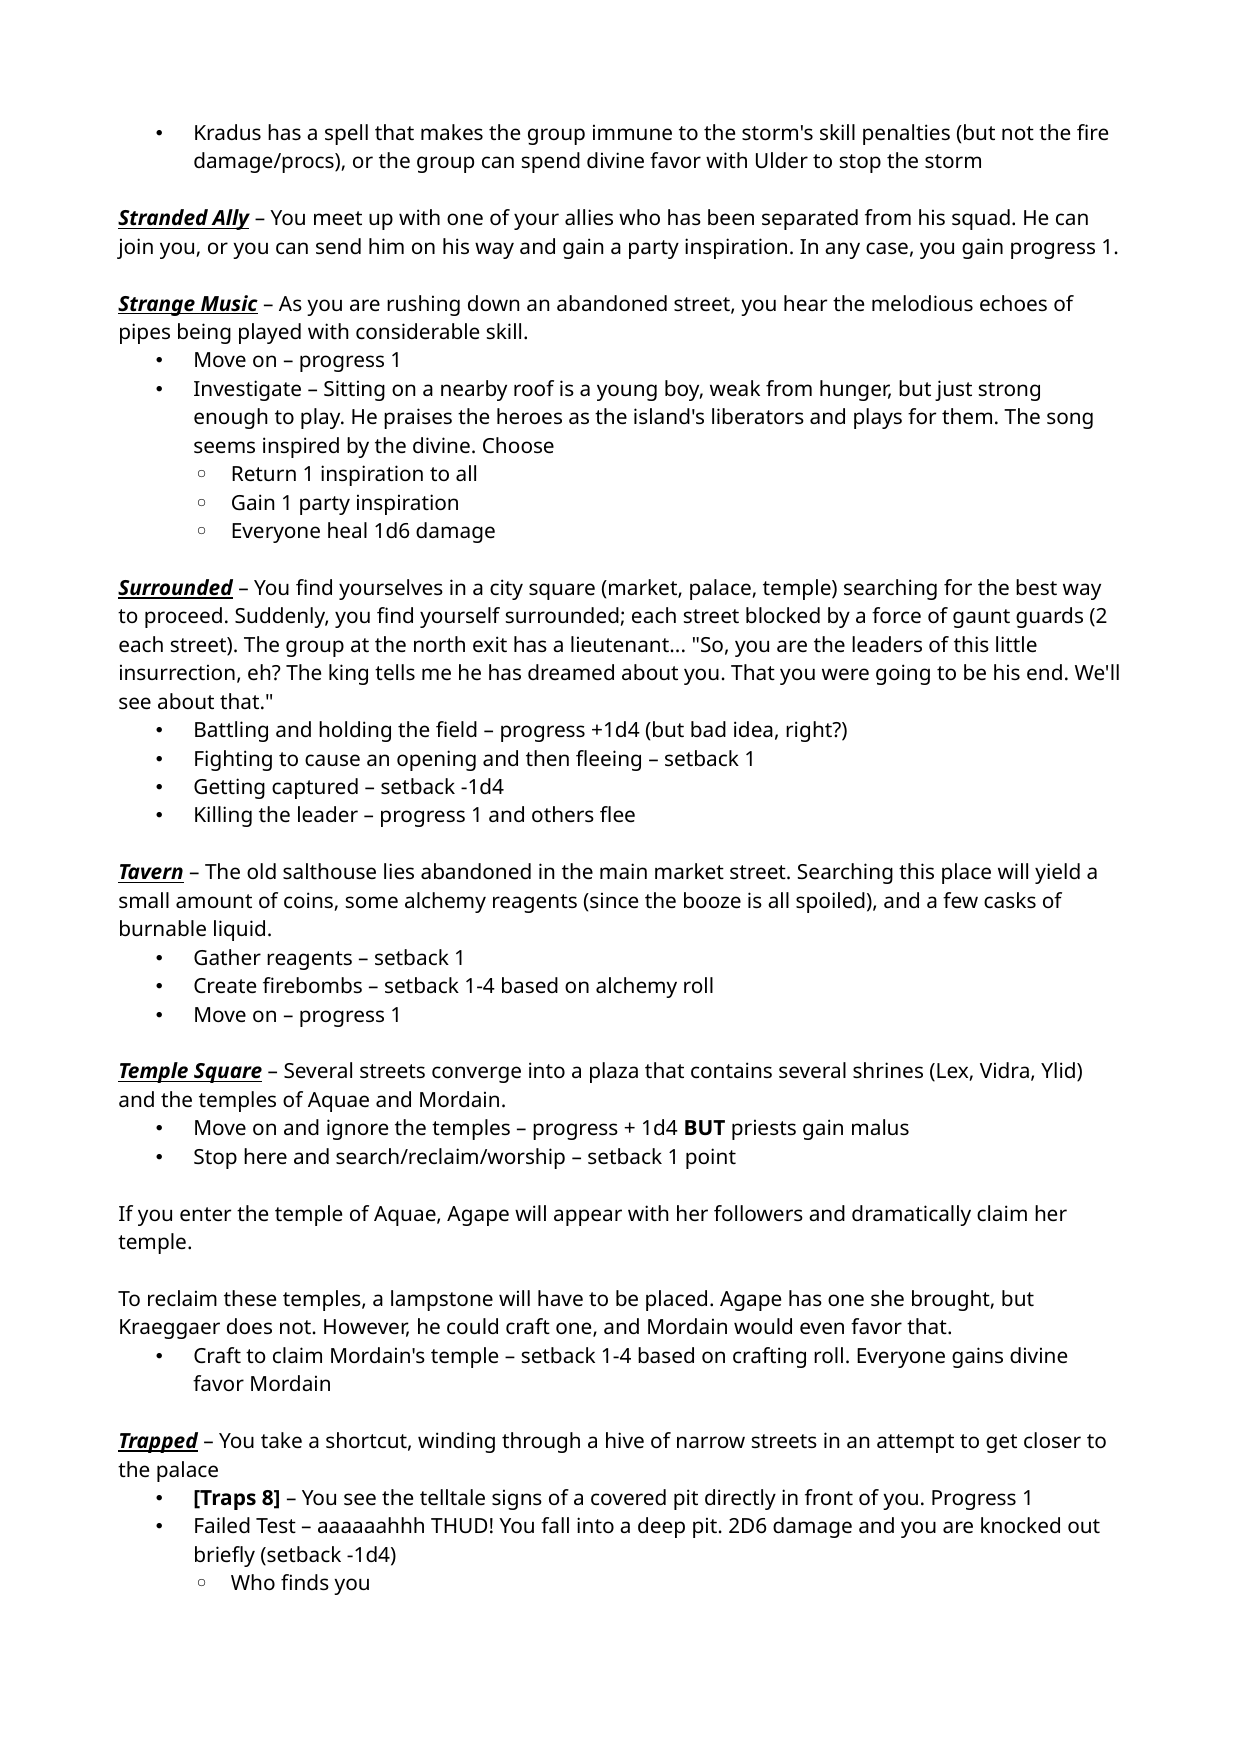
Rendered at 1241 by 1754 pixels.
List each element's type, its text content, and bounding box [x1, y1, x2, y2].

list Create firebombs – setback 1-4 based on alchemy roll [156, 971, 1122, 1000]
text Surrounded – You find yourselves in a city square (market, palace, temple) searching for the best way to proceed. Suddenly, you find yourself surrounded; each street blocked by a force of gaunt guards (2 each street). The group at the north exit has a lieutenant... "So, you are the leaders of this little insurrection, eh? The king tells me he has dreamed about you. That you were going to be his end. We'll see about that." [118, 573, 1122, 715]
list Move on – progress 1 [156, 1000, 1122, 1028]
list Fighting to cause an opening and then fleeing – setback 1 [156, 744, 1122, 772]
list Move on and ignore the temples – progress + 1d4 BUT priests gain malus [156, 1113, 1122, 1142]
list Battling and holding the field – progress +1d4 (but bad idea, right?) [156, 715, 1122, 744]
list Failed Test – aaaaaahhh THUD! You fall into a deep pit. 2D6 damage and you are knocked out briefly (setback -1d4) [156, 1512, 1122, 1568]
list [Traps 8] – You see the telltale signs of a covered pit directly in front of you. Progress 1 [156, 1483, 1122, 1512]
text Temple Square – Several streets converge into a plaza that contains several shrines (Lex, Vidra, Ylid) and the temples of Aquae and Mordain. [118, 1057, 1122, 1113]
list Gather reagents – setback 1 [156, 943, 1122, 971]
text If you enter the temple of Aquae, Agape will appear with her followers and dramatically claim her temple. [118, 1199, 1122, 1256]
list Stop here and search/reclaim/worship – setback 1 point [156, 1142, 1122, 1170]
text Strange Music – As you are rushing down an abandoned street, you hear the melodious echoes of pipes being played with considerable skill. [118, 289, 1122, 346]
list Gain 1 party inspiration [193, 488, 1122, 516]
text Stranded Ally – You meet up with one of your allies who has been separated from his squad. He can join you, or you can send him on his way and gain a party inspiration. In any case, you gain progress 1. [118, 203, 1122, 260]
list Who finds you [193, 1568, 1122, 1597]
text Tavern – The old salthouse lies abandoned in the main market street. Searching this place will yield a small amount of coins, some alchemy reagents (since the booze is all spoiled), and a few casks of burnable liquid. [118, 857, 1122, 943]
text Trapped – You take a shortcut, winding through a hive of narrow streets in an attempt to get closer to the palace [118, 1426, 1122, 1483]
list Return 1 inspiration to all [193, 459, 1122, 488]
list Getting captured – setback -1d4 [156, 772, 1122, 801]
list Investigate – Sitting on a nearby roof is a young boy, weak from hunger, but just strong enough to play. He praises the heroes as the island's liberators and plays for them. The song seems inspired by the divine. Choose [156, 374, 1122, 459]
text To reclaim these temples, a lampstone will have to be placed. Agape has one she brought, but Kraeggaer does not. However, he could craft one, and Mordain would even favor that. [118, 1284, 1122, 1341]
list Killing the leader – progress 1 and others flee [156, 801, 1122, 829]
list Everyone heal 1d6 damage [193, 516, 1122, 545]
list Move on – progress 1 [156, 346, 1122, 374]
list Craft to claim Mordain's temple – setback 1-4 based on crafting roll. Everyone gains divine favor Mordain [156, 1341, 1122, 1398]
list Kradus has a spell that makes the group immune to the storm's skill penalties (but not the fire damage/procs), or the group can spend divine favor with Ulder to stop the storm [156, 118, 1122, 175]
